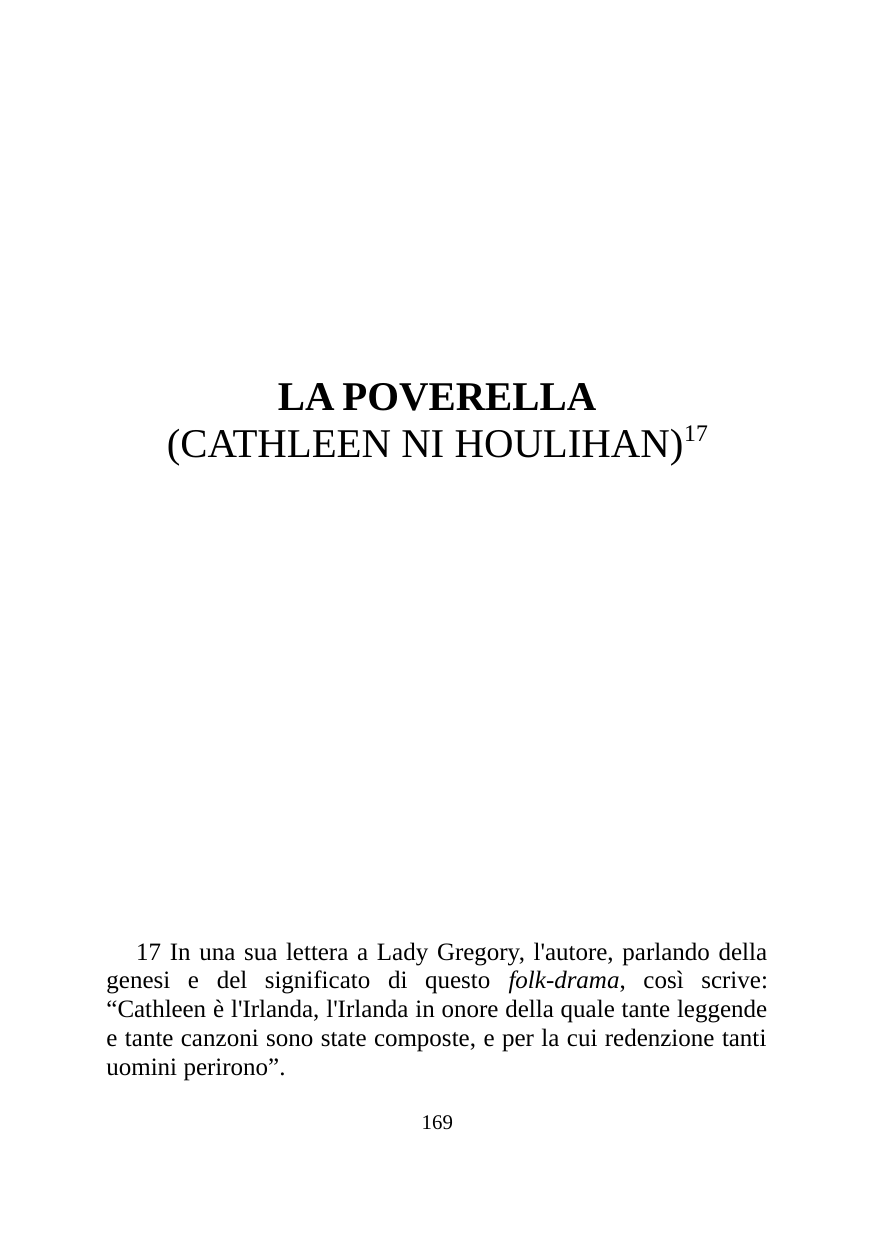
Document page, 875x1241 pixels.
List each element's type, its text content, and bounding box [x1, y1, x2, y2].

subtitle LA POVERELLA (CATHLEEN NI HOULIHAN) [106, 372, 768, 466]
text In una sua lettera a Lady Gregory, l'autore, parlando della genesi e del significato di questo folk-drama, così scrive: “Cathleen è l'Irlanda, l'Irlanda in onore della quale tante leggende e tante canzoni sono state composte, e per la cui redenzione tanti uomini perirono”. [106, 937, 768, 1080]
